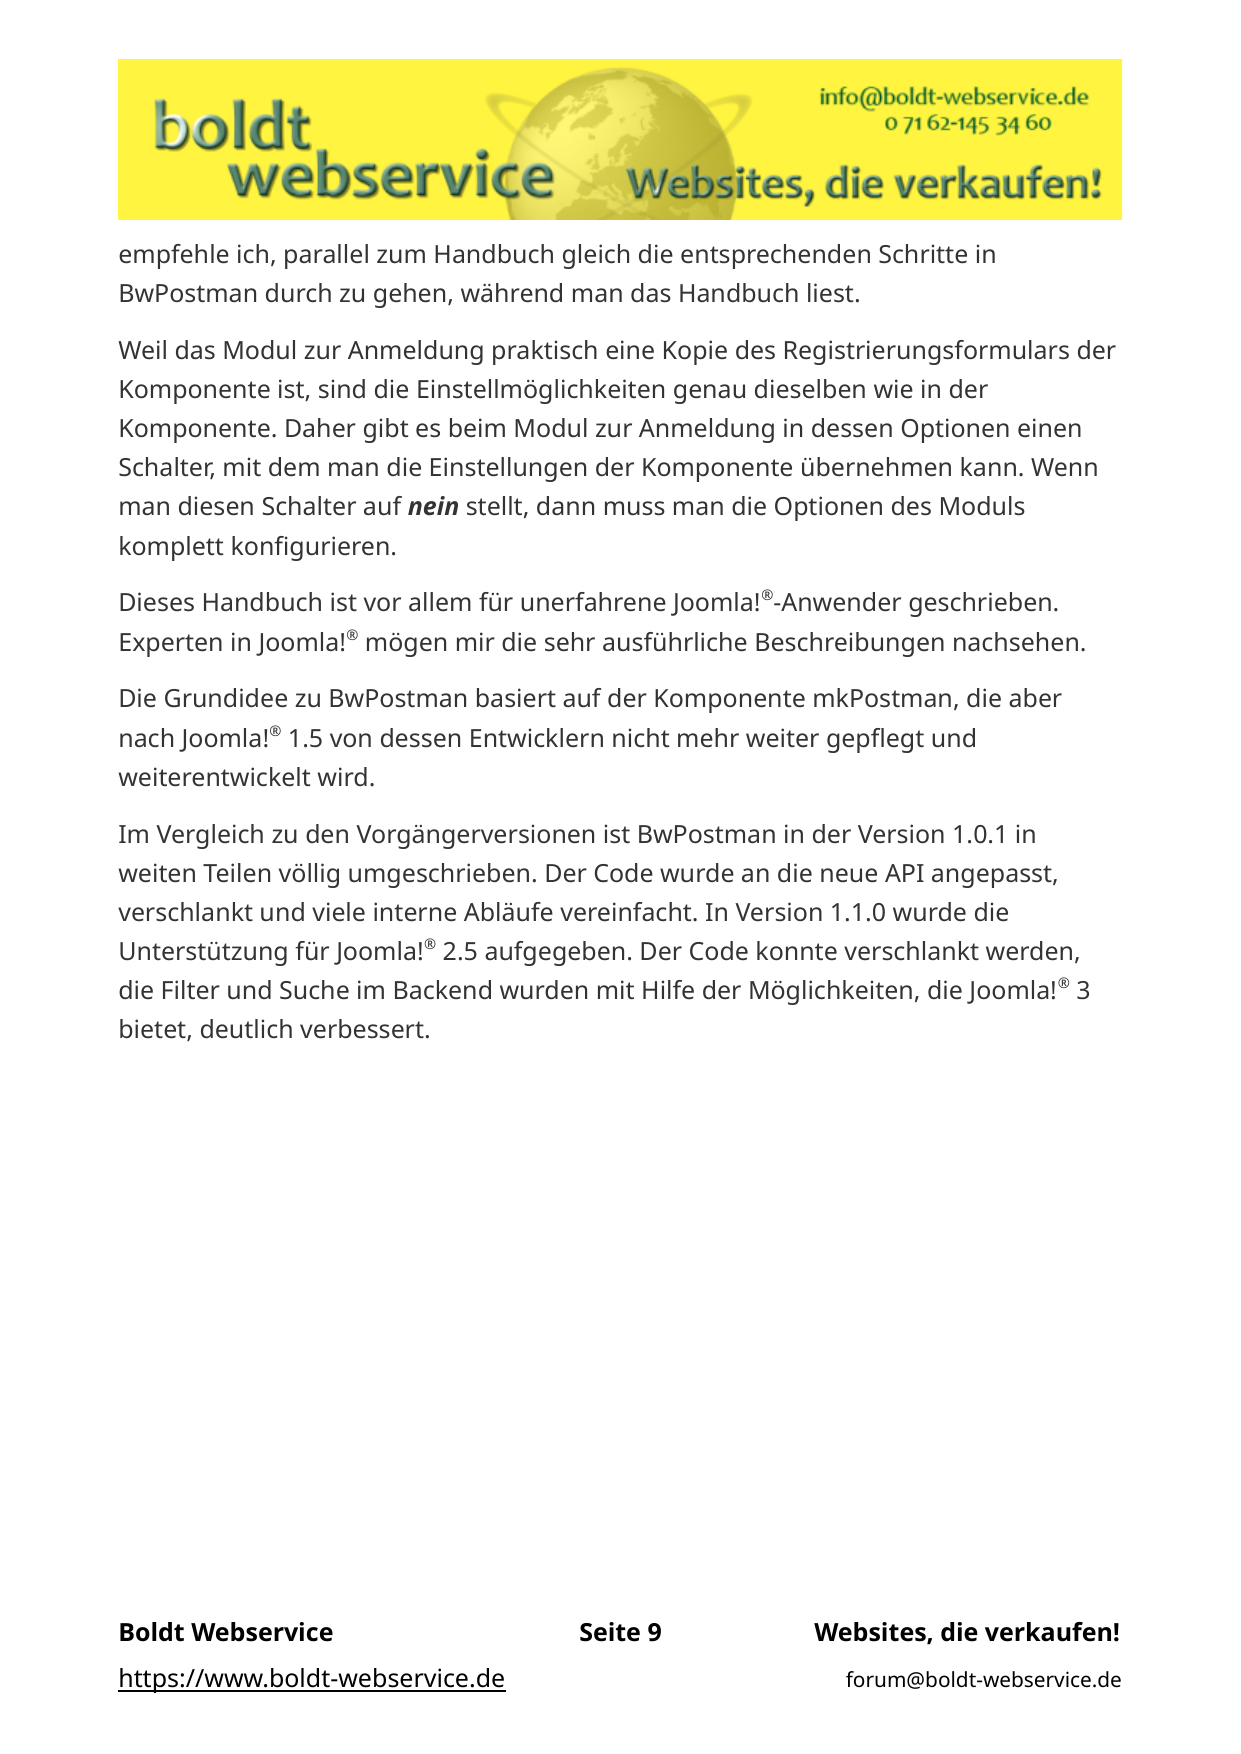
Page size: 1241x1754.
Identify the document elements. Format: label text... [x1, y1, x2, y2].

text Die Grundidee zu BwPostman basiert auf der Komponente mkPostman, die aber nach Joomla!® 1.5 von dessen Entwicklern nicht mehr weiter gepflegt und weiterentwickelt wird. [118, 681, 1122, 793]
picture [118, 59, 1123, 220]
text Dieses Handbuch ist vor allem für unerfahrene Joomla!®-Anwender geschrieben. Experten in Joomla!® mögen mir die sehr ausführliche Beschreibungen nachsehen. [118, 585, 1122, 658]
text Im Vergleich zu den Vorgängerversionen ist BwPostman in der Version 1.0.1 in weiten Teilen völlig umgeschrieben. Der Code wurde an die neue API angepasst, verschlankt und viele interne Abläufe vereinfacht. In Version 1.1.0 wurde die Unterstützung für Joomla!® 2.5 aufgegeben. Der Code konnte verschlankt werden, die Filter und Suche im Backend wurden mit Hilfe der Möglichkeiten, die Joomla!® 3 bietet, deutlich verbessert. [118, 816, 1122, 1046]
text empfehle ich, parallel zum Handbuch gleich die entsprechenden Schritte in BwPostman durch zu gehen, während man das Handbuch liest. [118, 236, 1122, 309]
text Weil das Modul zur Anmeldung praktisch eine Kopie des Registrierungsformulars der Komponente ist, sind die Einstellmöglichkeiten genau dieselben wie in der Komponente. Daher gibt es beim Modul zur Anmeldung in dessen Optionen einen Schalter, mit dem man die Einstellungen der Komponente übernehmen kann. Wenn man diesen Schalter auf nein stellt, dann muss man die Optionen des Moduls komplett konfigurieren. [118, 332, 1122, 562]
